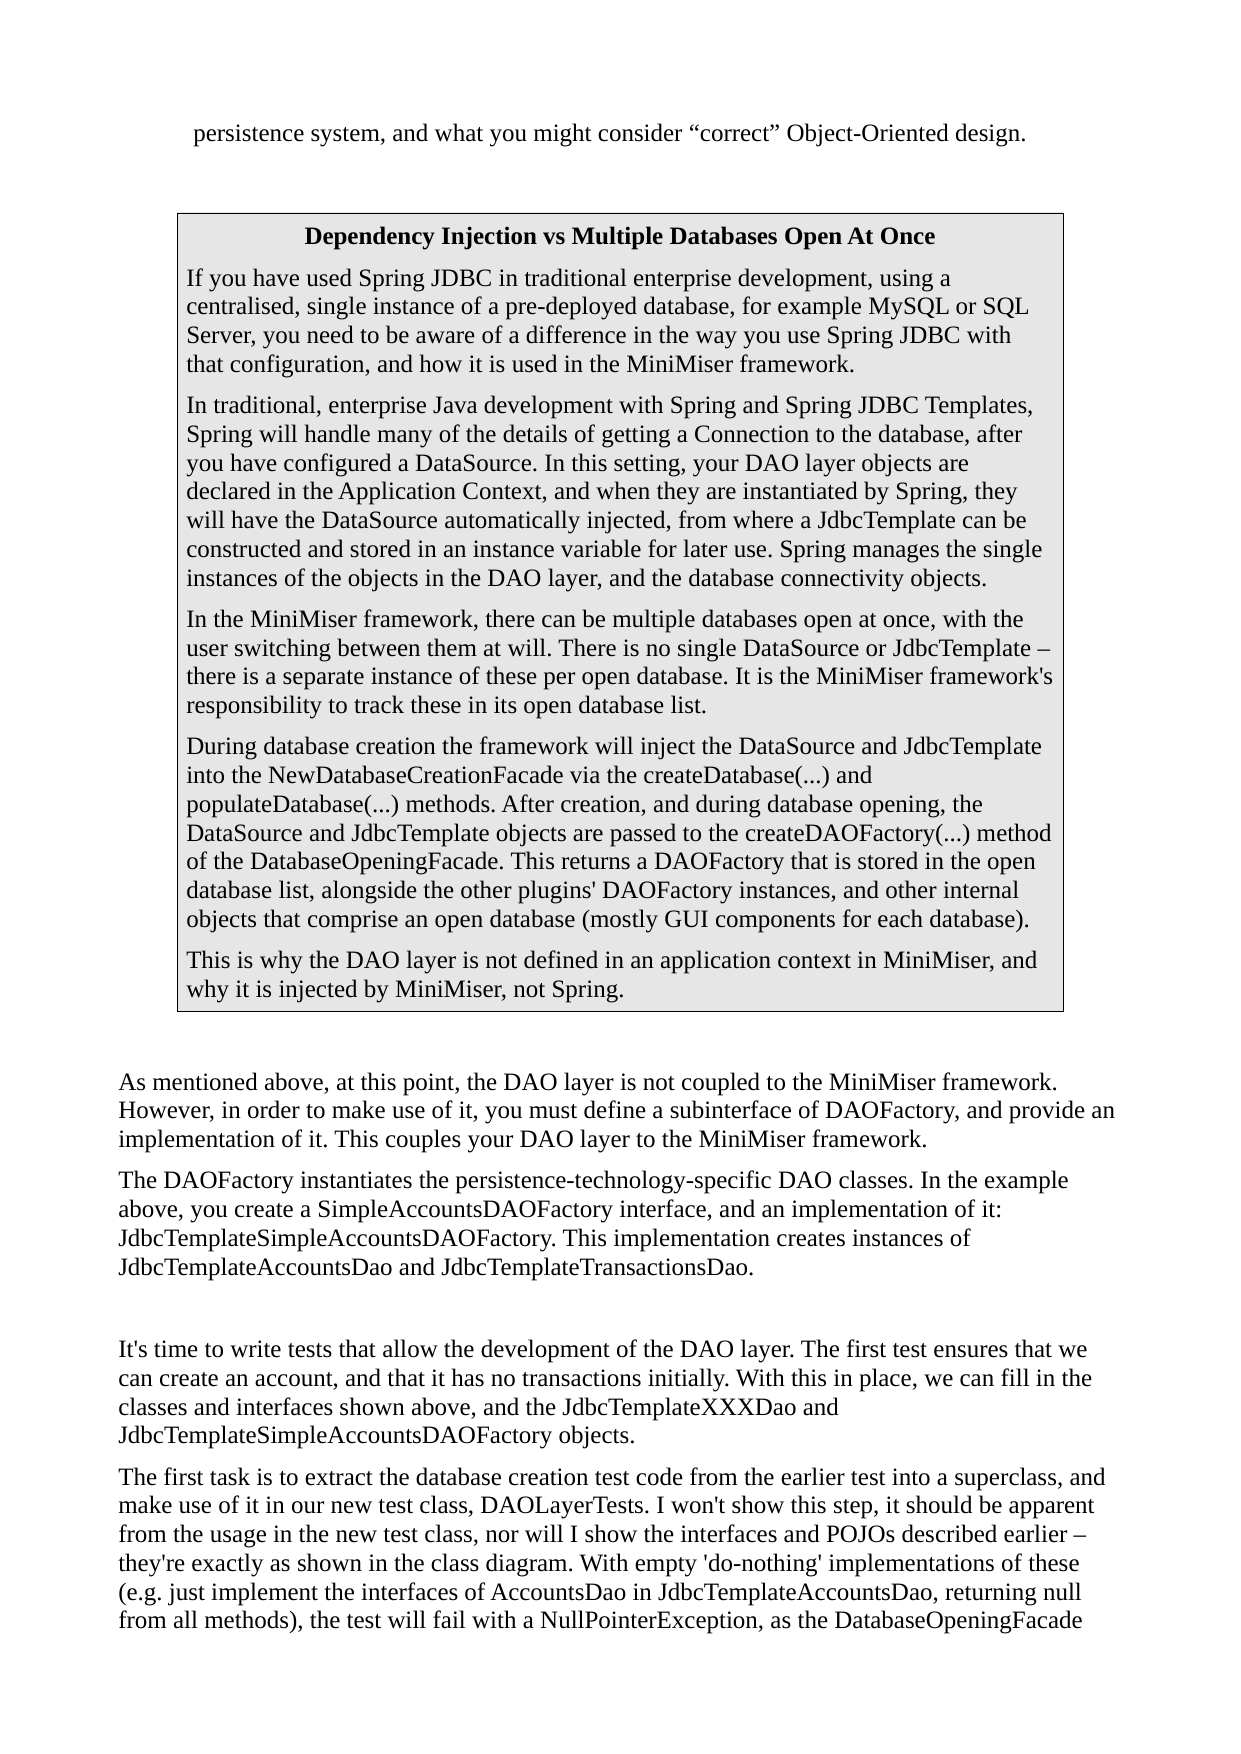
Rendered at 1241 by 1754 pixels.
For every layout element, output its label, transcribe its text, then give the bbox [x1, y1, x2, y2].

text The DAOFactory instantiates the persistence-technology-specific DAO classes. In the example above, you create a SimpleAccountsDAOFactory interface, and an implementation of it: JdbcTemplateSimpleAccountsDAOFactory. This implementation creates instances of JdbcTemplateAccountsDao and JdbcTemplateTransactionsDao. [118, 1166, 1122, 1281]
list persistence system, and what you might consider “correct” Object-Oriented design. [156, 118, 1122, 147]
text If you have used Spring JDBC in traditional enterprise development, using a centralised, single instance of a pre-deployed database, for example MySQL or SQL Server, you need to be aware of a difference in the way you use Spring JDBC with that configuration, and how it is used in the MiniMiser framework. [186, 263, 1054, 378]
text This is why the DAO layer is not defined in an application context in MiniMiser, and why it is injected by MiniMiser, not Spring. [186, 945, 1054, 1003]
text During database creation the framework will inject the DataSource and JdbcTemplate into the NewDatabaseCreationFacade via the createDatabase(...) and populateDatabase(...) methods. After creation, and during database opening, the DataSource and JdbcTemplate objects are passed to the createDAOFactory(...) method of the DatabaseOpeningFacade. This returns a DAOFactory that is stored in the open database list, alongside the other plugins' DAOFactory instances, and other internal objects that comprise an open database (mostly GUI components for each database). [186, 731, 1054, 933]
text In the MiniMiser framework, there can be multiple databases open at once, with the user switching between them at will. There is no single DataSource or JdbcTemplate – there is a separate instance of these per open database. It is the MiniMiser framework's responsibility to track these in its open database list. [186, 604, 1054, 719]
text The first task is to extract the database creation test code from the earlier test into a superclass, and make use of it in our new test class, DAOLayerTests. I won't show this step, it should be apparent from the usage in the new test class, nor will I show the interfaces and POJOs described earlier – they're exactly as shown in the class diagram. With empty 'do-nothing' implementations of these (e.g. just implement the interfaces of AccountsDao in JdbcTemplateAccountsDao, returning null from all methods), the test will fail with a NullPointerException, as the DatabaseOpeningFacade [118, 1462, 1122, 1634]
text As mentioned above, at this point, the DAO layer is not coupled to the MiniMiser framework. However, in order to make use of it, you must define a subinterface of DAOFactory, and provide an implementation of it. This couples your DAO layer to the MiniMiser framework. [118, 1067, 1122, 1153]
text Dependency Injection vs Multiple Databases Open At Once [186, 221, 1054, 250]
text In traditional, enterprise Java development with Spring and Spring JDBC Templates, Spring will handle many of the details of getting a Connection to the database, after you have configured a DataSource. In this setting, your DAO layer objects are declared in the Application Context, and when they are instantiated by Spring, they will have the DataSource automatically injected, from where a JdbcTemplate can be constructed and stored in an instance variable for later use. Spring manages the single instances of the objects in the DAO layer, and the database connectivity objects. [186, 390, 1054, 591]
text It's time to write tests that allow the development of the DAO layer. The first test ensures that we can create an account, and that it has no transactions initially. With this in place, we can fill in the classes and interfaces shown above, and the JdbcTemplateXXXDao and JdbcTemplateSimpleAccountsDAOFactory objects. [118, 1334, 1122, 1449]
